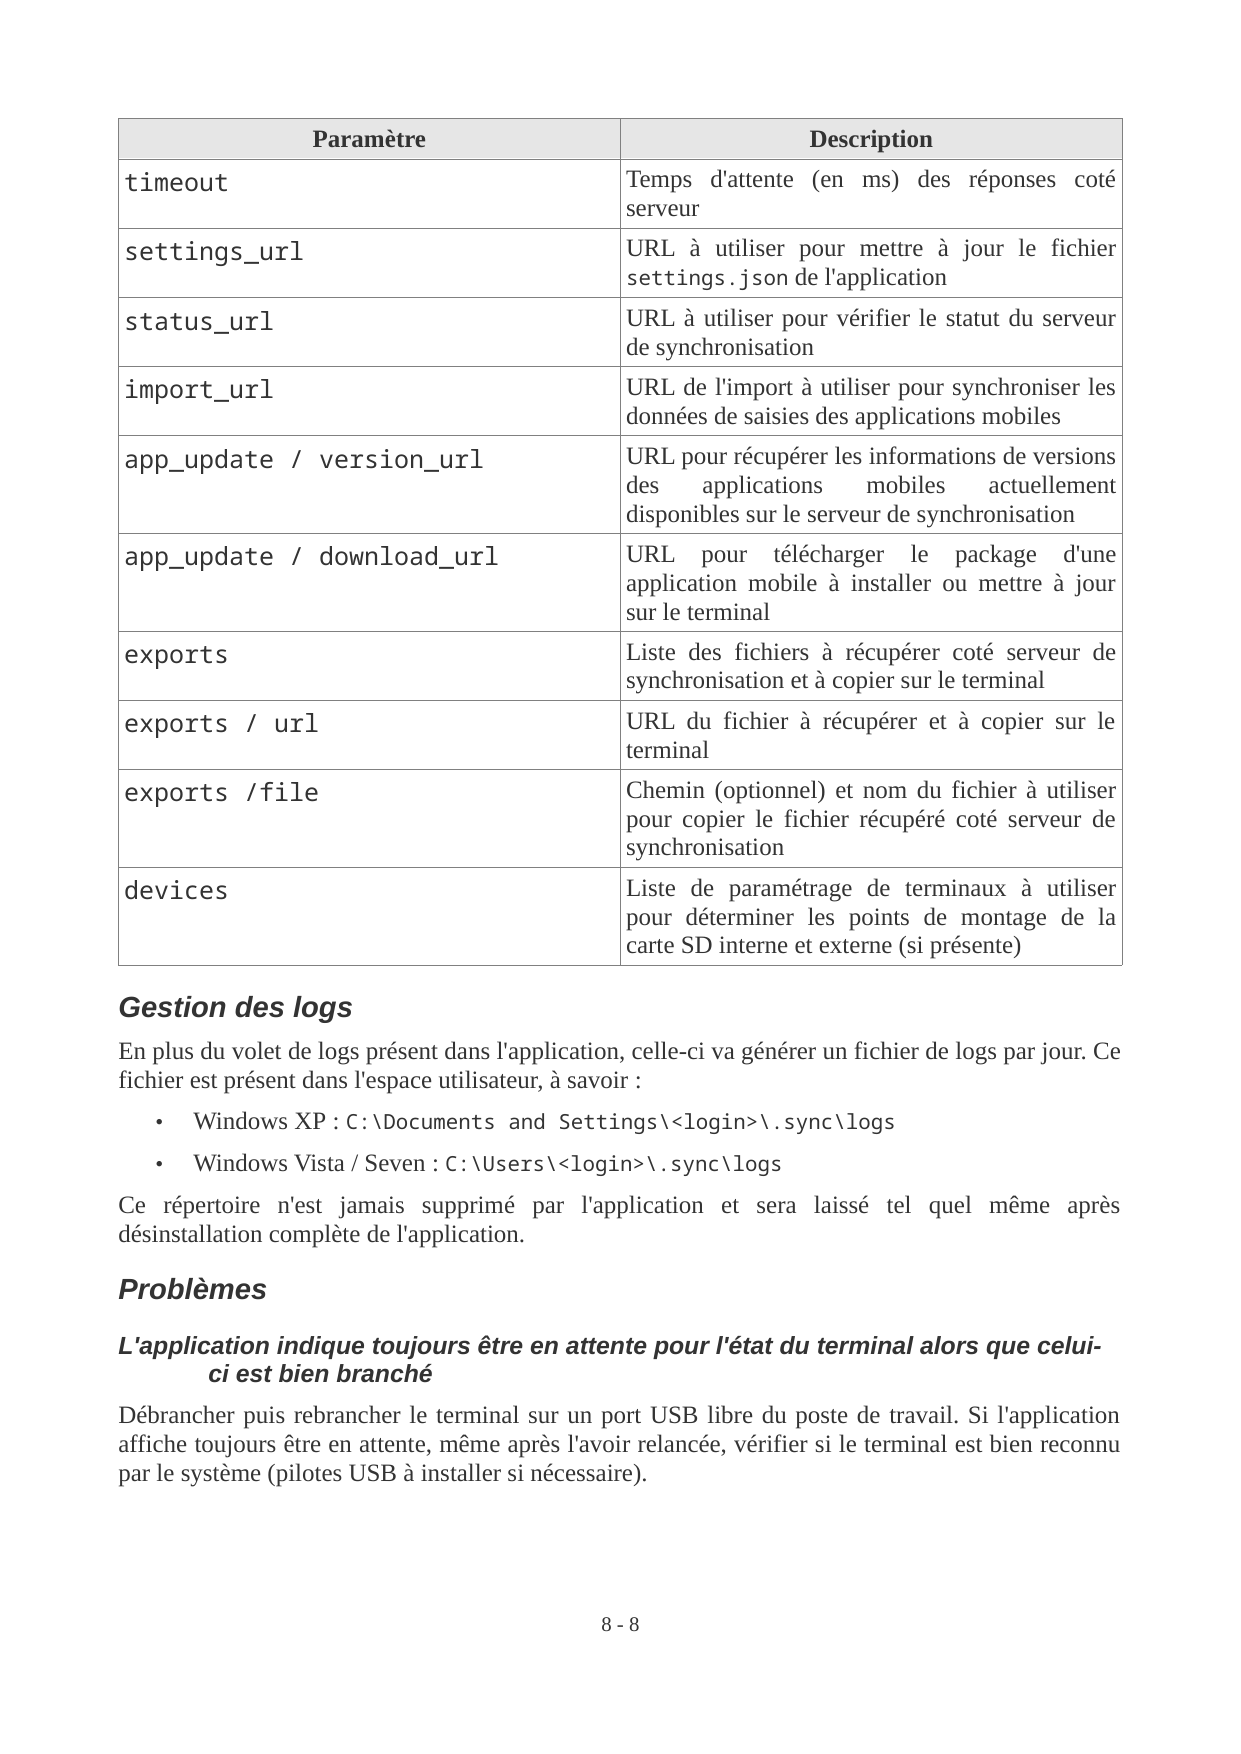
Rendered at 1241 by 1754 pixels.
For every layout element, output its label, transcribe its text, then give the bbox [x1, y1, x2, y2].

table_header Paramètre [119, 119, 620, 158]
table_header Description [621, 119, 1122, 158]
subtitle L'application indique toujours être en attente pour l'état du terminal alors que celui-ci est bien branché [118, 1331, 1122, 1388]
table_cell exports / url [119, 701, 620, 769]
table_cell Chemin (optionnel) et nom du fichier à utiliser pour copier le fichier récupéré coté serveur de synchronisation [621, 770, 1122, 867]
text Ce répertoire n'est jamais supprimé par l'application et sera laissé tel quel même après désinstallation complète de l'application. [118, 1190, 1122, 1247]
table_cell URL pour récupérer les informations de versions des applications mobiles actuellement disponibles sur le serveur de synchronisation [621, 436, 1122, 533]
subtitle Gestion des logs [118, 990, 1122, 1023]
text Débrancher puis rebrancher le terminal sur un port USB libre du poste de travail. Si l'application affiche toujours être en attente, même après l'avoir relancée, vérifier si le terminal est bien reconnu par le système (pilotes USB à installer si nécessaire). [118, 1401, 1122, 1487]
list Windows XP : C:\Documents and Settings\<login>\.sync\logs [156, 1106, 1122, 1135]
table_cell URL de l'import à utiliser pour synchroniser les données de saisies des applications mobiles [621, 367, 1122, 435]
table_cell import_url [119, 367, 620, 435]
table_cell Liste des fichiers à récupérer coté serveur de synchronisation et à copier sur le terminal [621, 632, 1122, 700]
table_cell app_update / download_url [119, 534, 620, 631]
table_cell URL du fichier à récupérer et à copier sur le terminal [621, 701, 1122, 769]
table_cell status_url [119, 298, 620, 366]
text En plus du volet de logs présent dans l'application, celle-ci va générer un fichier de logs par jour. Ce fichier est présent dans l'espace utilisateur, à savoir : [118, 1036, 1122, 1093]
table_cell app_update / version_url [119, 436, 620, 533]
table_cell Temps d'attente (en ms) des réponses coté serveur [621, 160, 1122, 227]
table_cell timeout [119, 160, 620, 227]
table_cell URL pour télécharger le package d'une application mobile à installer ou mettre à jour sur le terminal [621, 534, 1122, 631]
table_cell Liste de paramétrage de terminaux à utiliser pour déterminer les points de montage de la carte SD interne et externe (si présente) [621, 868, 1122, 965]
table_cell URL à utiliser pour mettre à jour le fichier settings.json de l'application [621, 229, 1122, 297]
table_cell settings_url [119, 229, 620, 297]
list Windows Vista / Seven : C:\Users\<login>\.sync\logs [156, 1148, 1122, 1177]
table_cell URL à utiliser pour vérifier le statut du serveur de synchronisation [621, 298, 1122, 366]
subtitle Problèmes [118, 1272, 1122, 1306]
table_cell exports [119, 632, 620, 700]
table_cell exports /file [119, 770, 620, 867]
table_cell devices [119, 868, 620, 965]
